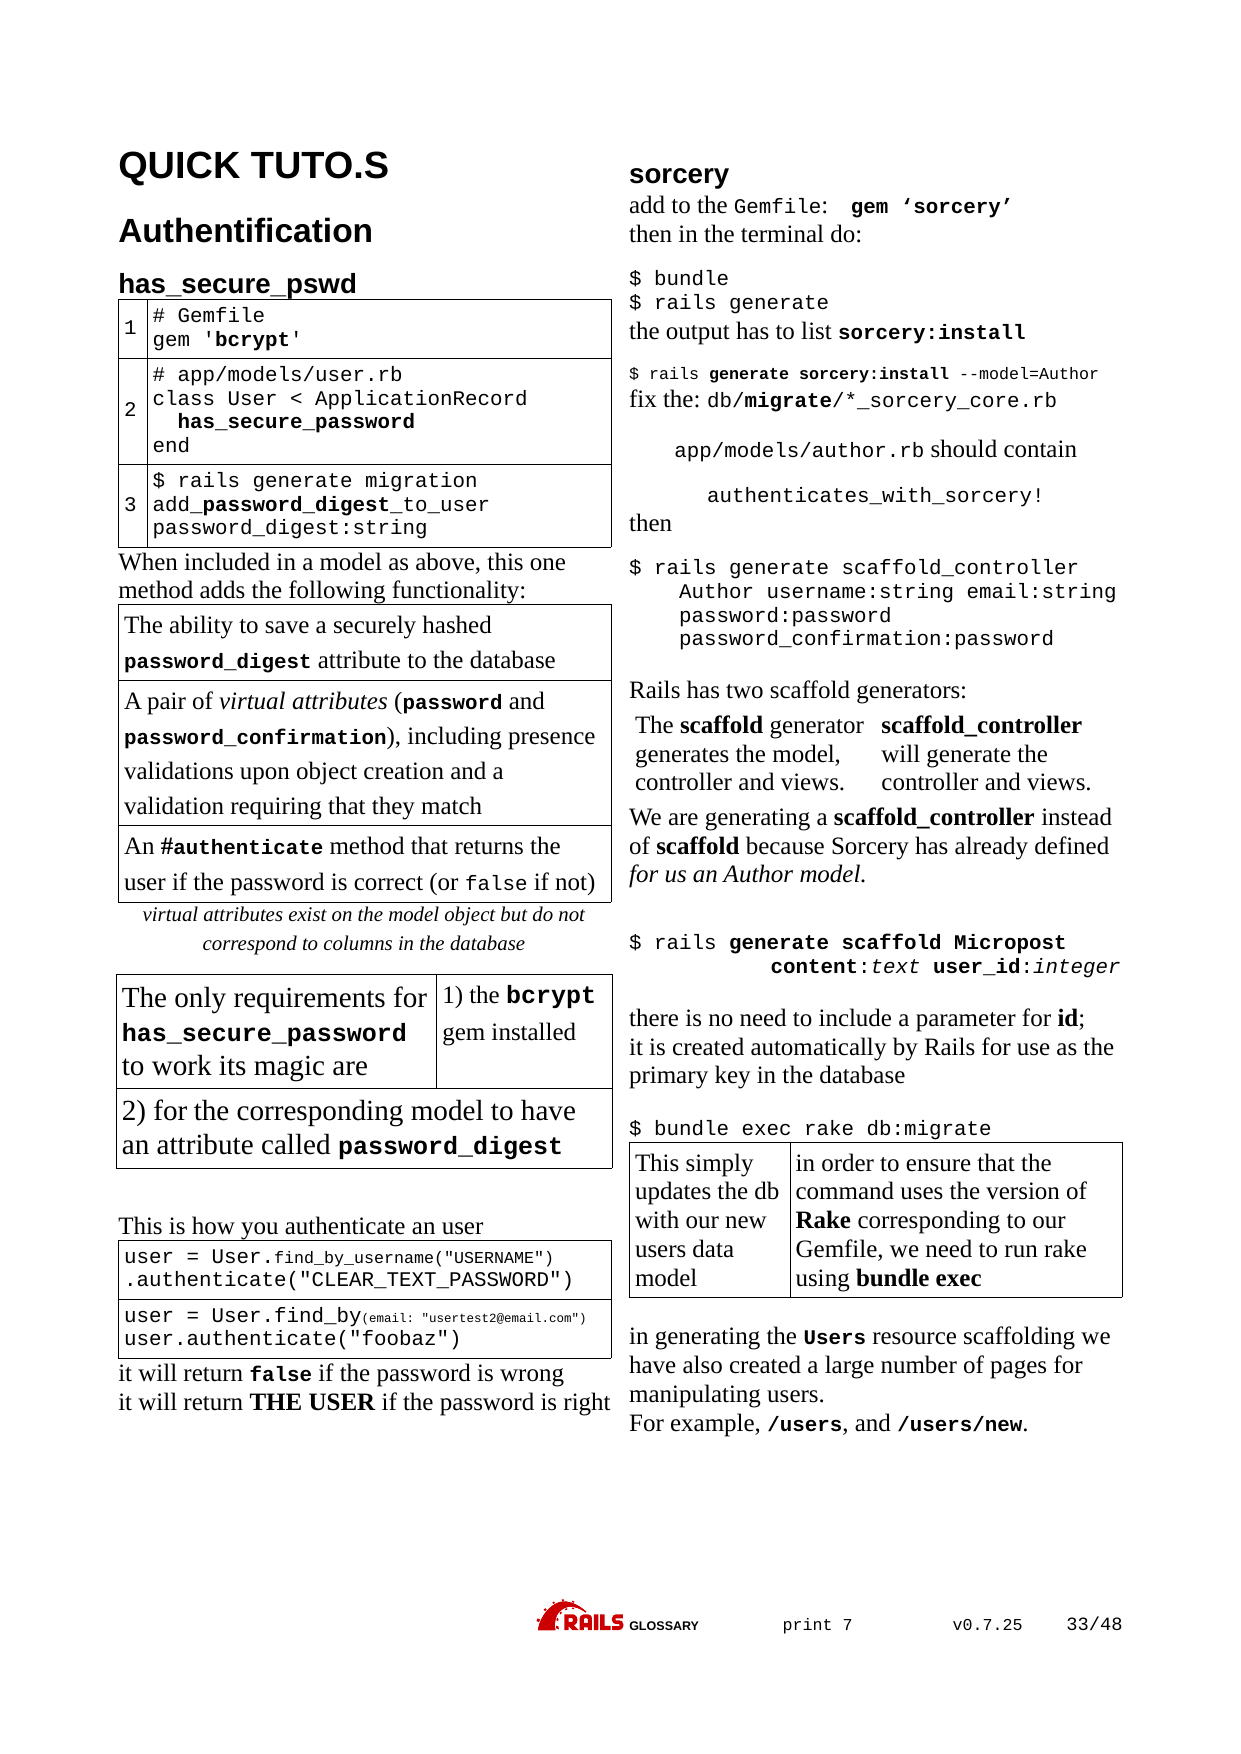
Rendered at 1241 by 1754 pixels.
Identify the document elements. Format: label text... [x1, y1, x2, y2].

table_header The ability to save a securely hashed password_digest attribute to the database [119, 605, 611, 680]
subtitle Authentification [118, 211, 611, 250]
text primary key in the database [629, 1061, 1122, 1089]
table_header The only requirements for has_secure_password to work its magic are [117, 975, 436, 1088]
text then in the terminal do: [629, 219, 1122, 248]
subtitle sorcery [629, 158, 1122, 190]
text password:password [629, 604, 1122, 628]
text add to the Gemfile: gem ‘sorcery’ [629, 190, 1122, 219]
subtitle has_secure_pswd [118, 267, 611, 299]
text authenticates_with_sorcery! [629, 484, 1122, 508]
text $ bundle exec rake db:migrate [629, 1118, 1122, 1142]
text it is created automatically by Rails for use as the [629, 1032, 1122, 1061]
text the output has to list sorcery:install [629, 316, 1122, 345]
table_cell $ rails generate migration add_password_digest_to_user password_digest:string [148, 465, 611, 547]
table_cell 2) for the corresponding model to have an attribute called password_digest [117, 1089, 612, 1168]
table_header user = User.find_by_username("USERNAME") .authenticate("CLEAR_TEXT_PASSWORD") [119, 1241, 611, 1299]
text Author username:string email:string [629, 581, 1122, 604]
text it will return false if the password is wrong [118, 1359, 611, 1387]
table_header # Gemfile gem 'bcrypt' [148, 300, 611, 358]
text $ rails generate scaffold Micropost [629, 932, 1122, 956]
table_header in order to ensure that the command uses the version of Rake corresponding to our Gemfile, we need to run rake using bundle exec [791, 1143, 1122, 1297]
text $ rails generate [629, 292, 1122, 316]
text For example, /users, and /users/new. [629, 1408, 1122, 1437]
text Rails has two scaffold generators: [629, 676, 1122, 704]
text in generating the Users resource scaffolding we have also created a large number of pages for manipulating users. [629, 1321, 1122, 1408]
text then [629, 508, 1122, 537]
table_cell # app/models/user.rb class User < ApplicationRecord has_secure_password end [148, 359, 611, 464]
table_cell 3 [119, 465, 147, 547]
text When included in a model as above, this one method adds the following functionality: [118, 548, 611, 604]
table_header This simply updates the db with our new users data model [630, 1143, 790, 1297]
text This is how you authenticate an user [118, 1211, 611, 1240]
text password_confirmation:password [629, 628, 1122, 652]
text virtual attributes exist on the model object but do not correspond to columns in the database [118, 903, 611, 955]
text $ rails generate scaffold_controller [629, 557, 1122, 581]
text content:text user_id:integer [629, 956, 1122, 979]
table_header 1 [119, 300, 147, 358]
table_cell 2 [119, 359, 147, 464]
table_cell user = User.find_by(email: "usertest2@email.com") user.authenticate("foobaz") [119, 1300, 611, 1358]
table_header scaffold_controller will generate the controller and views. [875, 704, 1122, 802]
text fix the: db/migrate/*_sorcery_core.rb [629, 384, 1122, 414]
table_cell An #authenticate method that returns the user if the password is correct (or false if not) [119, 826, 611, 902]
text We are generating a scaffold_controller instead of scaffold because Sorcery has already defined [629, 802, 1122, 859]
table_cell A pair of virtual attributes (password and password_confirmation), including presence validations upon object creation and a validation requiring that they match [119, 681, 611, 825]
table_header 1) the bcrypt gem installed [437, 975, 612, 1088]
subtitle QUICK TUTO.S [118, 143, 611, 187]
table_header The scaffold generator generates the model, controller and views. [629, 704, 875, 802]
text $ rails generate sorcery:install --model=Author [629, 366, 1122, 384]
text app/models/author.rb should contain [629, 434, 1122, 464]
text there is no need to include a parameter for id; [629, 1003, 1122, 1032]
text for us an Author model. [629, 859, 1122, 888]
text $ bundle [629, 268, 1122, 292]
text it will return THE USER if the password is right [118, 1387, 611, 1416]
